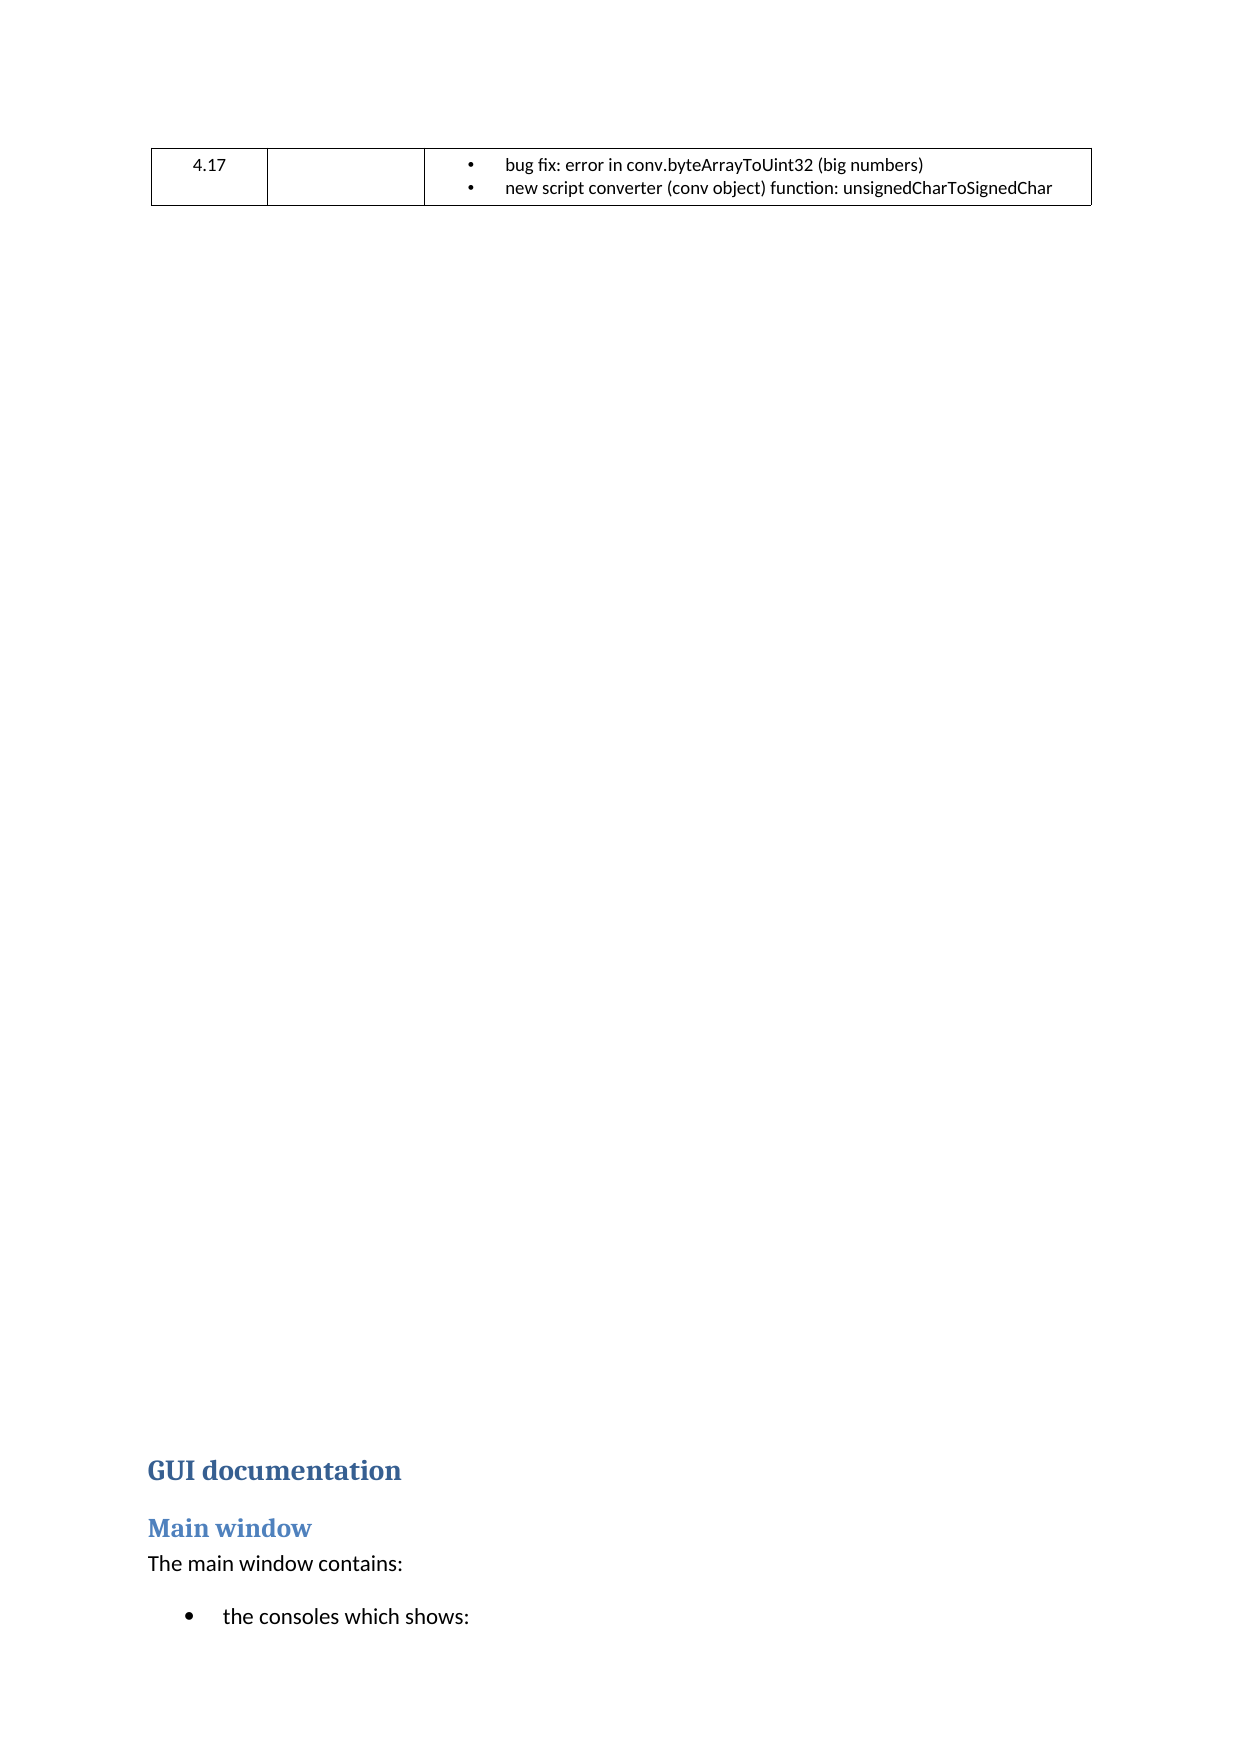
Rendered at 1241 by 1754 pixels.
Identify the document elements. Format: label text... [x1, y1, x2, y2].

subtitle Main window [148, 1513, 1093, 1544]
list the consoles which shows: [185, 1602, 1093, 1630]
table_cell 4.17 [152, 149, 267, 205]
text The main window contains: [148, 1549, 1093, 1577]
table_cell [268, 149, 424, 205]
table_cell bug fix: error in conv.byteArrayToUint32 (big numbers) new script converter (conv object) function: unsignedCharToSignedChar [425, 149, 1091, 205]
subtitle GUI documentation [148, 1454, 1093, 1487]
